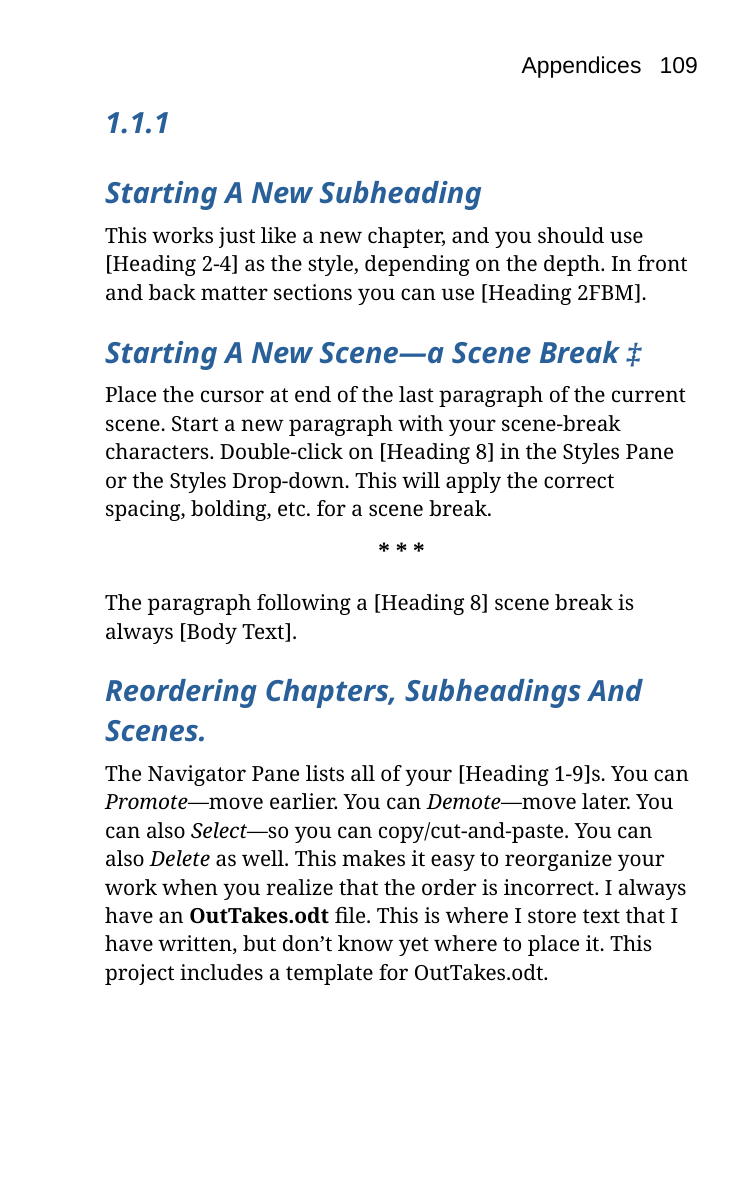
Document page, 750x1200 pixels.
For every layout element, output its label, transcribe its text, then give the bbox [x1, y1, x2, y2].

subtitle * * * [105, 533, 697, 570]
text The Navigator Pane lists all of your [Heading 1-9]s. You can Promote—move earlier. You can Demote—move later. You can also Select—so you can copy/cut-and-paste. You can also Delete as well. This makes it easy to reorganize your work when you realize that the order is incorrect. I always have an OutTakes.odt file. This is where I store text that I have written, but don’t know yet where to place it. This project includes a template for OutTakes.odt. [105, 759, 697, 986]
subtitle Reordering Chapters, Subheadings and Scenes. [105, 671, 697, 750]
subtitle Starting a New Scene—a scene Break ‡ [105, 332, 697, 372]
subtitle Starting a New Subheading [105, 172, 697, 212]
text Place the cursor at end of the last paragraph of the current scene. Start a new paragraph with your scene-break characters. Double-click on [Heading 8] in the Styles Pane or the Styles Drop-down. This will apply the correct spacing, bolding, etc. for a scene break. [105, 381, 697, 523]
text This works just like a new chapter, and you should use [Heading 2-4] as the style, depending on the depth. In front and back matter sections you can use [Heading 2FBM]. [105, 221, 697, 306]
text The paragraph following a [Heading 8] scene break is always [Body Text]. [105, 588, 697, 645]
